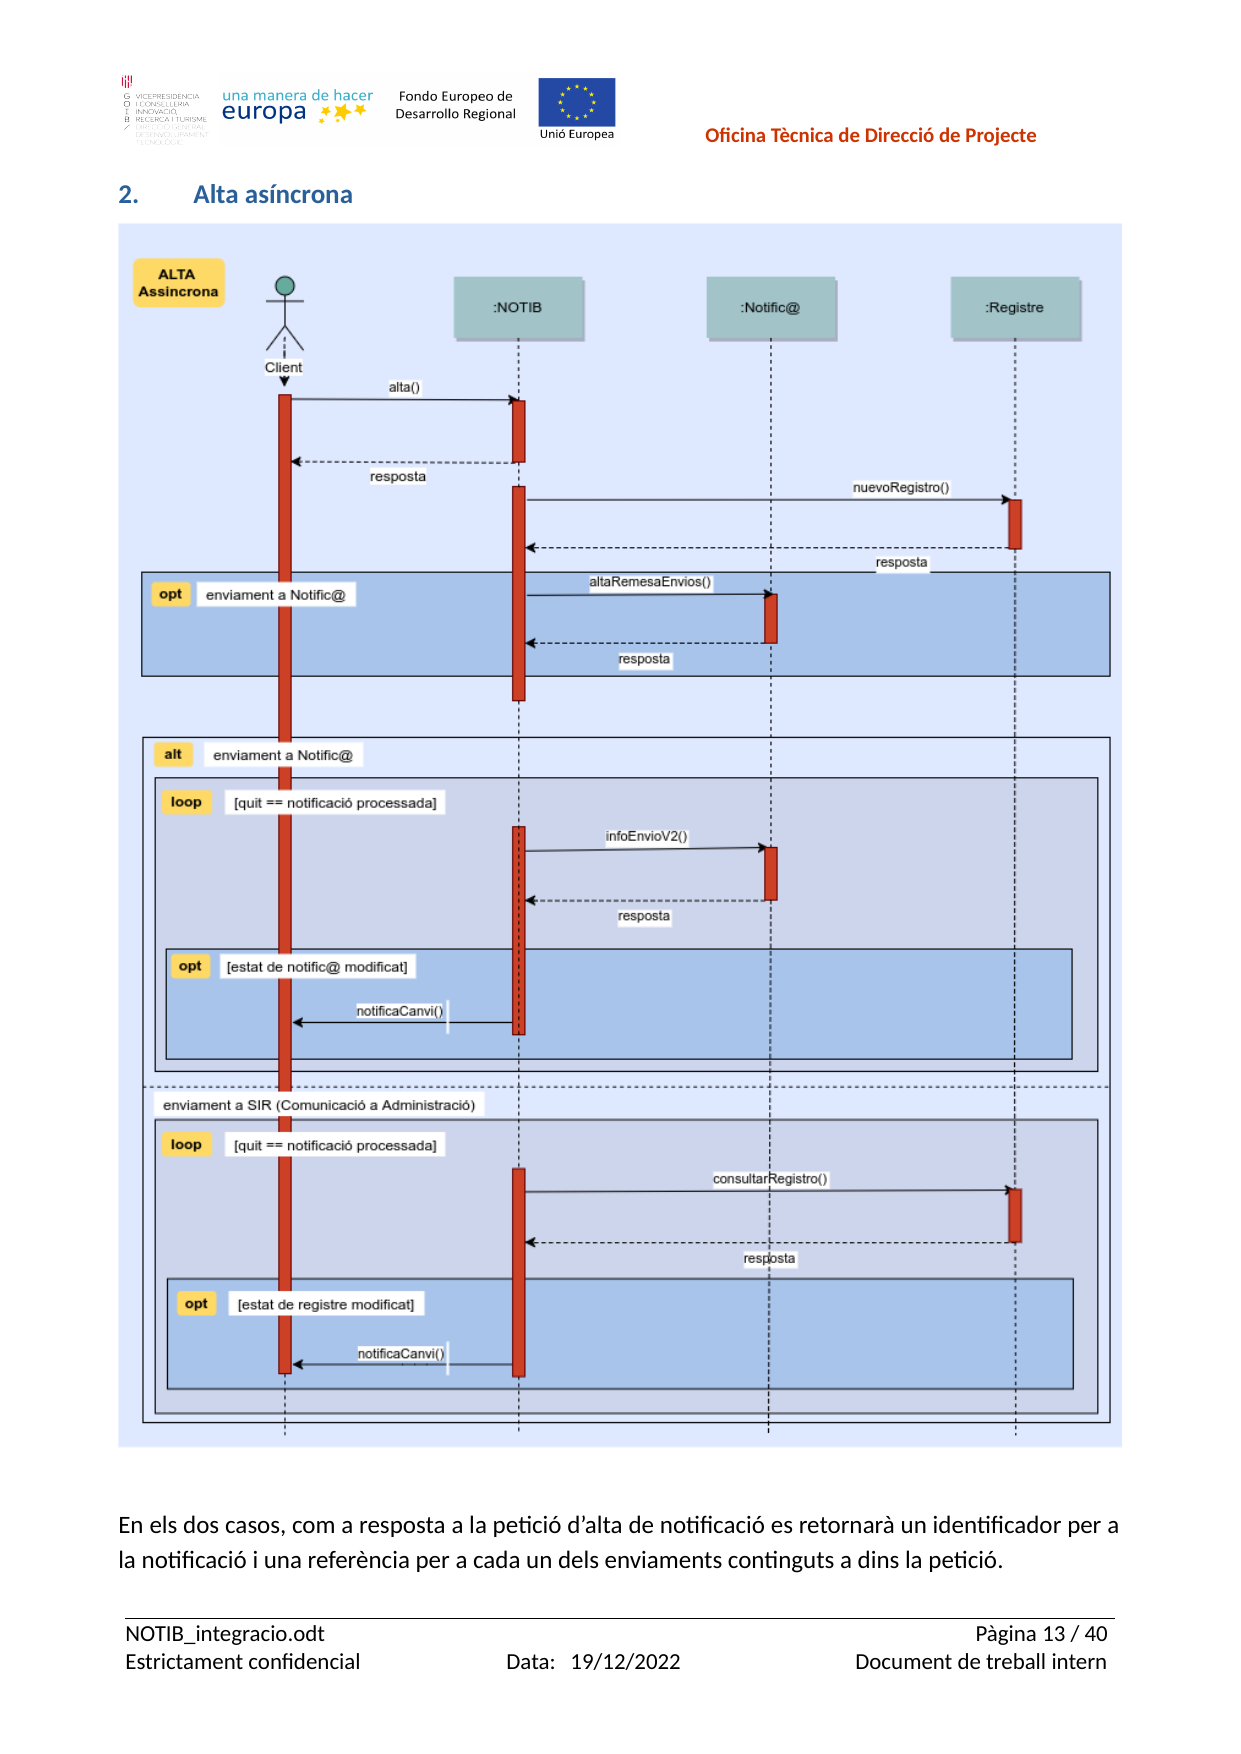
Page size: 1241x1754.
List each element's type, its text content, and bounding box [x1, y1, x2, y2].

text En els dos casos, com a resposta a la petició d’alta de notificació es retornarà un identificador per a la notificació i una referència per a cada un dels enviaments continguts a dins la petició. [118, 1509, 1122, 1575]
picture [118, 223, 1123, 1449]
picture [118, 73, 213, 147]
subtitle Alta asíncrona [118, 178, 1122, 211]
picture [219, 73, 621, 147]
